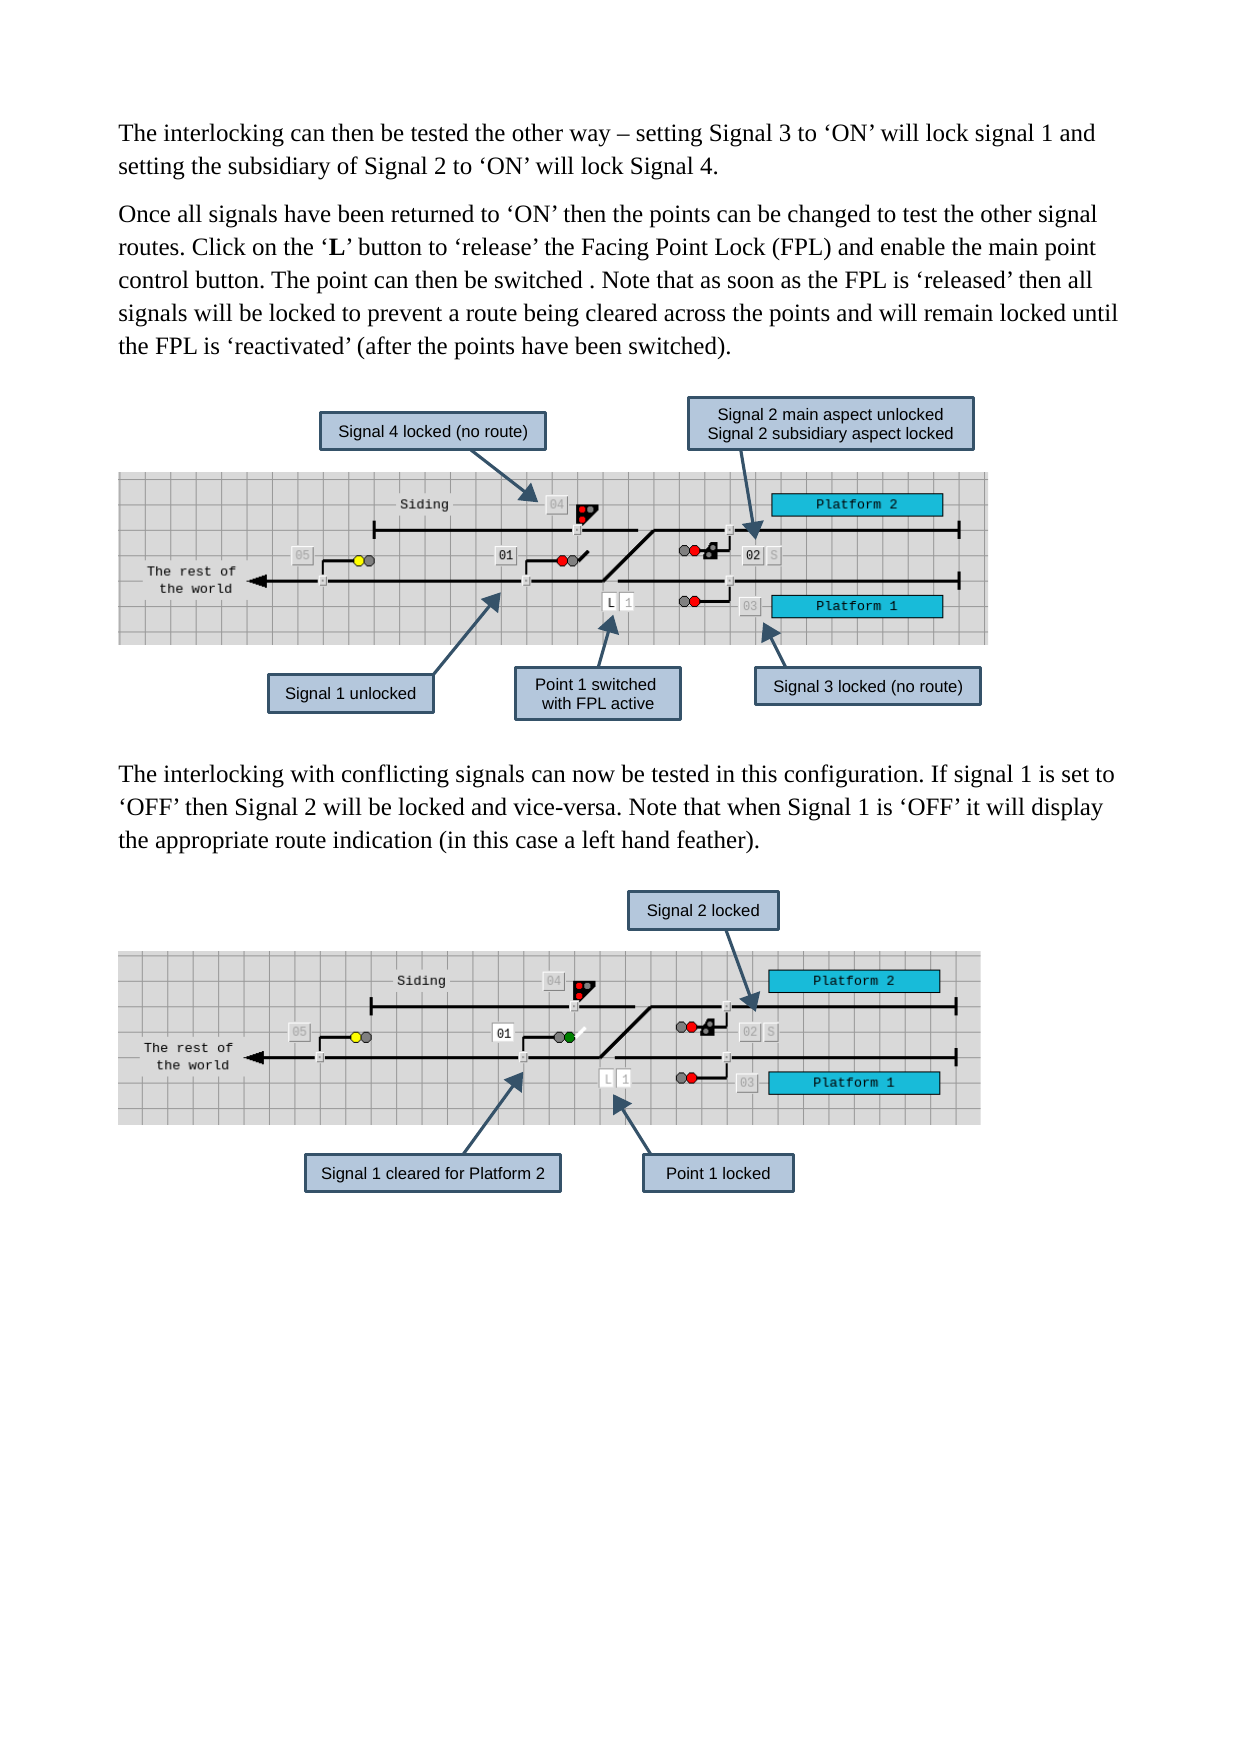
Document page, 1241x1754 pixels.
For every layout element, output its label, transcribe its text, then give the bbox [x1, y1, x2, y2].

text Once all signals have been returned to ‘ON’ then the points can be changed to test the other signal routes. Click on the ‘L’ button to ‘release’ the Facing Point Lock (FPL) and enable the main point control button. The point can then be switched . Note that as soon as the FPL is ‘released’ then all signals will be locked to prevent a route being cleared across the points and will remain locked until the FPL is ‘reactivated’ (after the points have been switched). [118, 199, 1122, 359]
text The interlocking can then be tested the other way – setting Signal 3 to ‘ON’ will lock signal 1 and setting the subsidiary of Signal 2 to ‘ON’ will lock Signal 4. [118, 118, 1122, 180]
picture [118, 472, 989, 645]
picture [118, 951, 981, 1125]
text The interlocking with conflicting signals can now be tested in this configuration. If signal 1 is set to ‘OFF’ then Signal 2 will be locked and vice-versa. Note that when Signal 1 is ‘OFF’ it will display the appropriate route indication (in this case a left hand feather). [118, 759, 1122, 854]
